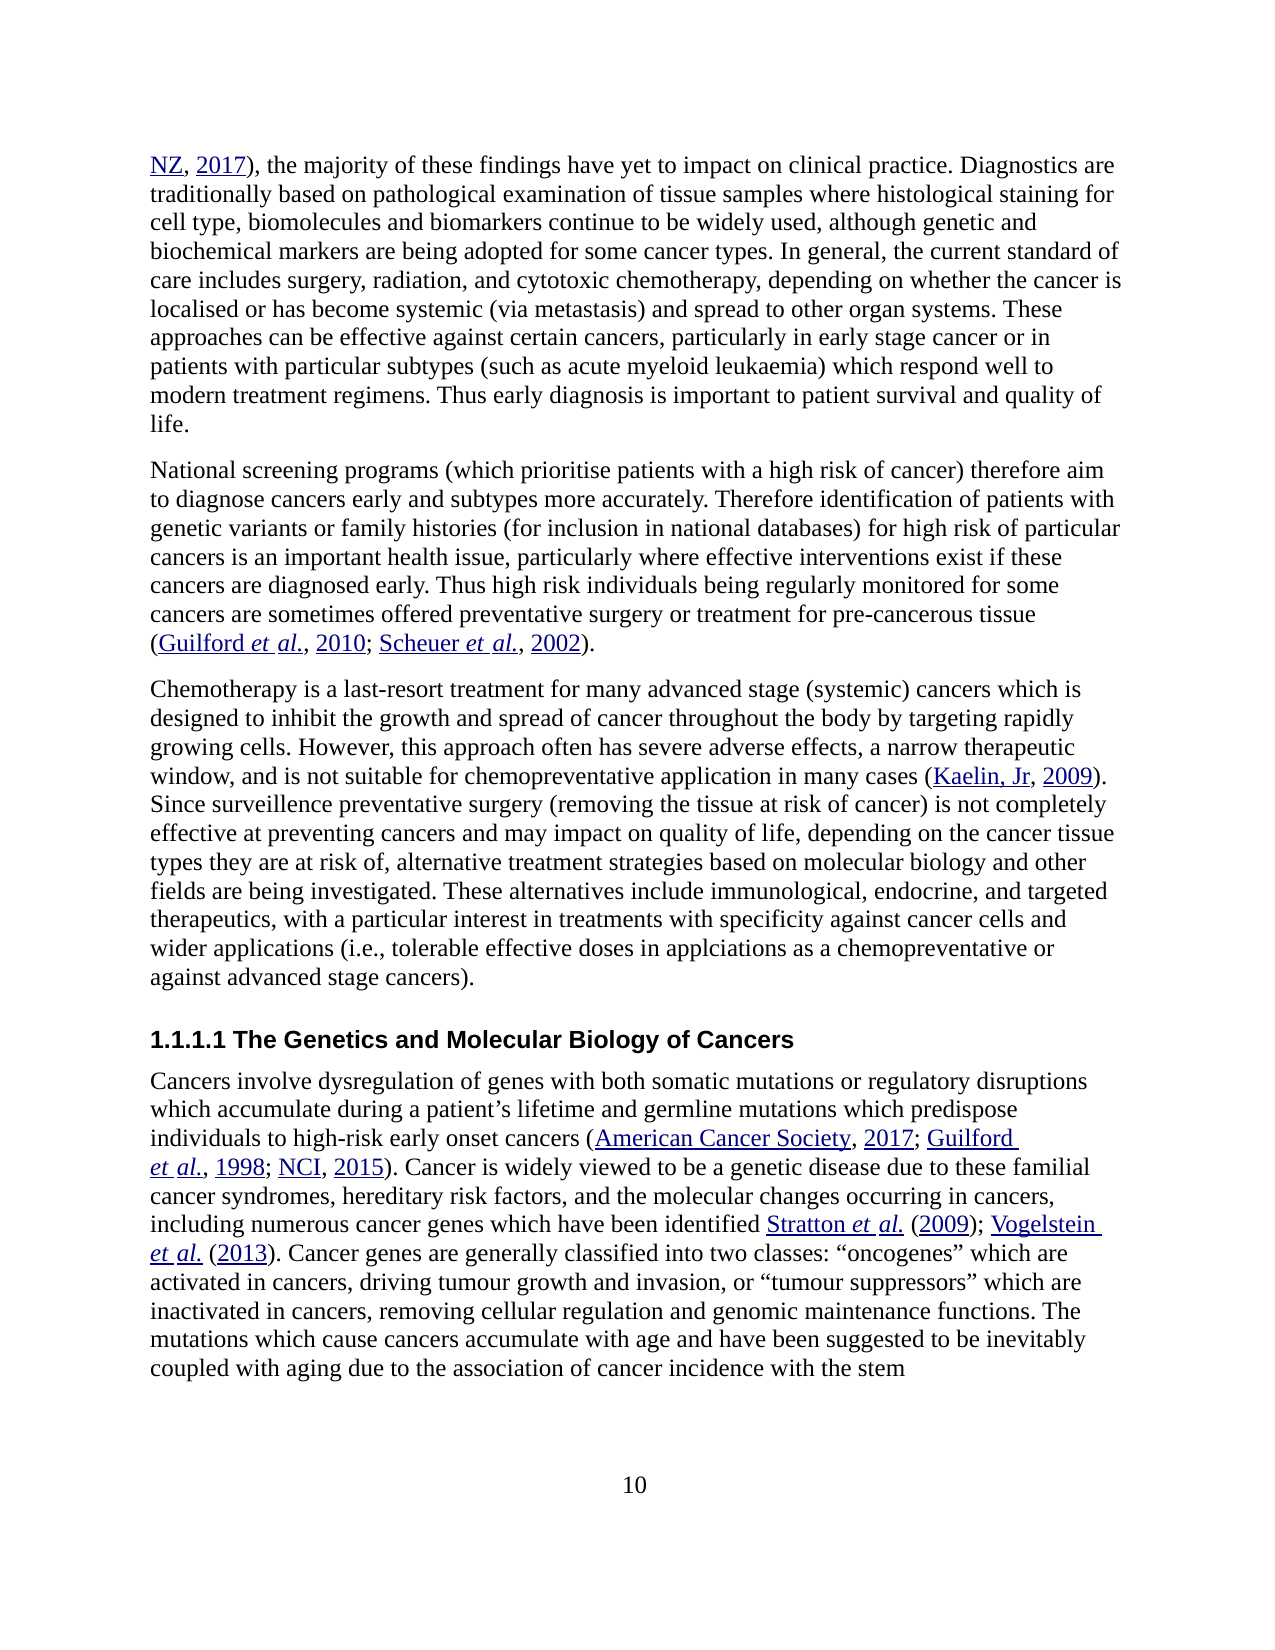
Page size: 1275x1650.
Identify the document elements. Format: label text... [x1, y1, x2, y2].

subtitle 1.1.1.1 The Genetics and Molecular Biology of Cancers [150, 1025, 1125, 1053]
text National screening programs (which prioritise patients with a high risk of cancer) therefore aim to diagnose cancers early and subtypes more accurately. Therefore identification of patients with genetic variants or family histories (for inclusion in national databases) for high risk of particular cancers is an important health issue, particularly where effective interventions exist if these cancers are diagnosed early. Thus high risk individuals being regularly monitored for some cancers are sometimes offered preventative surgery or treatment for pre-cancerous tissue (Guilford et al., 2010; Scheuer et al., 2002). [150, 455, 1125, 657]
text Cancers involve dysregulation of genes with both somatic mutations or regulatory disruptions which accumulate during a patient’s lifetime and germline mutations which predispose individuals to high-risk early onset cancers (American Cancer Society, 2017; Guilford et al., 1998; NCI, 2015). Cancer is widely viewed to be a genetic disease due to these familial cancer syndromes, hereditary risk factors, and the molecular changes occurring in cancers, including numerous cancer genes which have been identified Stratton et al. (2009); Vogelstein et al. (2013). Cancer genes are generally classified into two classes: “oncogenes” which are activated in cancers, driving tumour growth and invasion, or “tumour suppressors” which are inactivated in cancers, removing cellular regulation and genomic maintenance functions. The mutations which cause cancers accumulate with age and have been suggested to be inevitably coupled with aging due to the association of cancer incidence with the stem [150, 1066, 1125, 1382]
text Chemotherapy is a last-resort treatment for many advanced stage (systemic) cancers which is designed to inhibit the growth and spread of cancer throughout the body by targeting rapidly growing cells. However, this approach often has severe adverse effects, a narrow therapeutic window, and is not suitable for chemopreventative application in many cases (Kaelin, Jr, 2009). Since surveillence preventative surgery (removing the tissue at risk of cancer) is not completely effective at preventing cancers and may impact on quality of life, depending on the cancer tissue types they are at risk of, alternative treatment strategies based on molecular biology and other fields are being investigated. These alternatives include immunological, endocrine, and targeted therapeutics, with a particular interest in treatments with specificity against cancer cells and wider applications (i.e., tolerable effective doses in applciations as a chemopreventative or against advanced stage cancers). [150, 674, 1125, 991]
text NZ, 2017), the majority of these findings have yet to impact on clinical practice. Diagnostics are traditionally based on pathological examination of tissue samples where histological staining for cell type, biomolecules and biomarkers continue to be widely used, although genetic and biochemical markers are being adopted for some cancer types. In general, the current standard of care includes surgery, radiation, and cytotoxic chemotherapy, depending on whether the cancer is localised or has become systemic (via metastasis) and spread to other organ systems. These approaches can be effective against certain cancers, particularly in early stage cancer or in patients with particular subtypes (such as acute myeloid leukaemia) which respond well to modern treatment regimens. Thus early diagnosis is important to patient survival and quality of life. [150, 150, 1125, 437]
